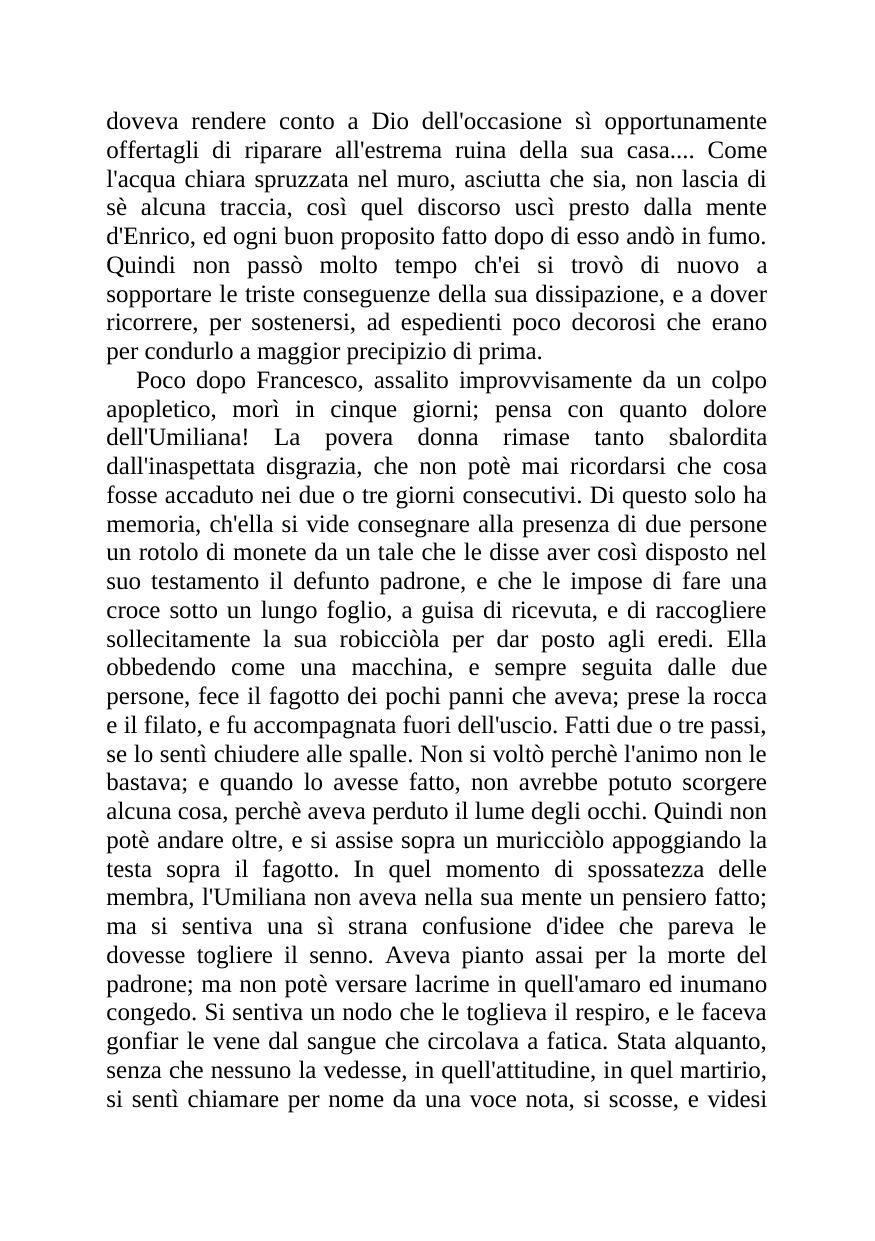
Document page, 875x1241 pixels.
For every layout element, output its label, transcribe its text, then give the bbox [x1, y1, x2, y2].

text Poco dopo Francesco, assalito improvvisamente da un colpo apopletico, morì in cinque giorni; pensa con quanto dolore dell'Umiliana! La povera donna rimase tanto sbalordita dall'inaspettata disgrazia, che non potè mai ricordarsi che cosa fosse accaduto nei due o tre giorni consecutivi. Di questo solo ha memoria, ch'ella si vide consegnare alla presenza di due persone un rotolo di monete da un tale che le disse aver così disposto nel suo testamento il defunto padrone, e che le impose di fare una croce sotto un lungo foglio, a guisa di ricevuta, e di raccogliere sollecitamente la sua robicciòla per dar posto agli eredi. Ella obbedendo come una macchina, e sempre seguita dalle due persone, fece il fagotto dei pochi panni che aveva; prese la rocca e il filato, e fu accompagnata fuori dell'uscio. Fatti due o tre passi, se lo sentì chiudere alle spalle. Non si voltò perchè l'animo non le bastava; e quando lo avesse fatto, non avrebbe potuto scorgere alcuna cosa, perchè aveva perduto il lume degli occhi. Quindi non potè andare oltre, e si assise sopra un muricciòlo appoggiando la testa sopra il fagotto. In quel momento di spossatezza delle membra, l'Umiliana non aveva nella sua mente un pensiero fatto; ma si sentiva una sì strana confusione d'idee che pareva le dovesse togliere il senno. Aveva pianto assai per la morte del padrone; ma non potè versare lacrime in quell'amaro ed inumano congedo. Si sentiva un nodo che le toglieva il respiro, e le faceva gonfiar le vene dal sangue che circolava a fatica. Stata alquanto, senza che nessuno la vedesse, in quell'attitudine, in quel martirio, si sentì chiamare per nome da una voce nota, si scosse, e videsi [106, 365, 768, 1112]
text doveva rendere conto a Dio dell'occasione sì opportunamente offertagli di riparare all'estrema ruina della sua casa.... Come l'acqua chiara spruzzata nel muro, asciutta che sia, non lascia di sè alcuna traccia, così quel discorso uscì presto dalla mente d'Enrico, ed ogni buon proposito fatto dopo di esso andò in fumo. Quindi non passò molto tempo ch'ei si trovò di nuovo a sopportare le triste conseguenze della sua dissipazione, e a dover ricorrere, per sostenersi, ad espedienti poco decorosi che erano per condurlo a maggior precipizio di prima. [106, 106, 768, 365]
